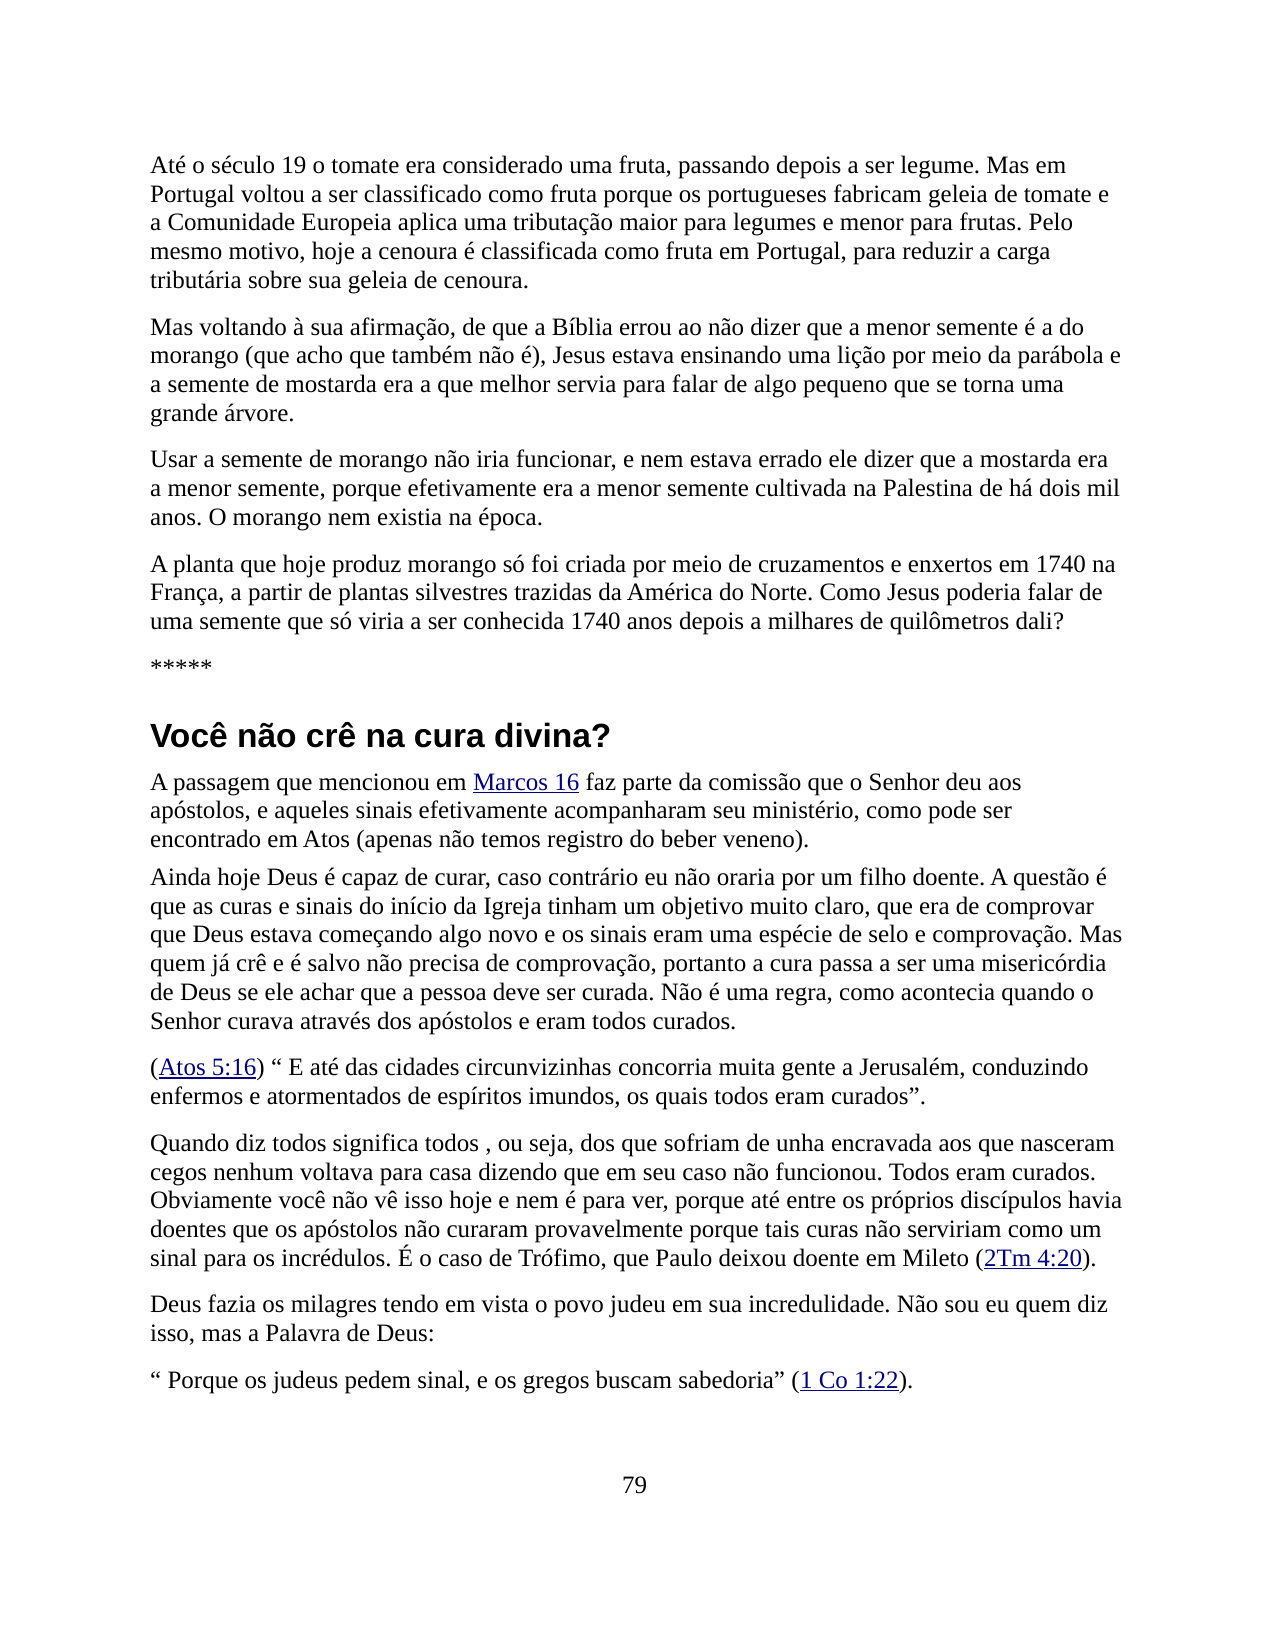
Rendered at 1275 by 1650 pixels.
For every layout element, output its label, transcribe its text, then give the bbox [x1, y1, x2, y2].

text ***** [150, 653, 1125, 682]
text A planta que hoje produz morango só foi criada por meio de cruzamentos e enxertos em 1740 na França, a partir de plantas silvestres trazidas da América do Norte. Como Jesus poderia falar de uma semente que só viria a ser conhecida 1740 anos depois a milhares de quilômetros dali? [150, 549, 1125, 635]
text (Atos 5:16) “ E até das cidades circunvizinhas concorria muita gente a Jerusalém, conduzindo enfermos e atormentados de espíritos imundos, os quais todos eram curados”. [150, 1052, 1125, 1110]
text Deus fazia os milagres tendo em vista o povo judeu em sua incredulidade. Não sou eu quem diz isso, mas a Palavra de Deus: [150, 1289, 1125, 1347]
text Ainda hoje Deus é capaz de curar, caso contrário eu não oraria por um filho doente. A questão é que as curas e sinais do início da Igreja tinham um objetivo muito claro, que era de comprovar que Deus estava começando algo novo e os sinais eram uma espécie de selo e comprovação. Mas quem já crê e é salvo não precisa de comprovação, portanto a cura passa a ser uma misericórdia de Deus se ele achar que a pessoa deve ser curada. Não é uma regra, como acontecia quando o Senhor curava através dos apóstolos e eram todos curados. [150, 862, 1125, 1034]
text Mas voltando à sua afirmação, de que a Bíblia errou ao não dizer que a menor semente é a do morango (que acho que também não é), Jesus estava ensinando uma lição por meio da parábola e a semente de mostarda era a que melhor servia para falar de algo pequeno que se torna uma grande árvore. [150, 312, 1125, 427]
text “ Porque os judeus pedem sinal, e os gregos buscam sabedoria” (1 Co 1:22). [150, 1365, 1125, 1394]
subtitle Você não crê na cura divina? [150, 716, 1125, 754]
text Até o século 19 o tomate era considerado uma fruta, passando depois a ser legume. Mas em Portugal voltou a ser classificado como fruta porque os portugueses fabricam geleia de tomate e a Comunidade Europeia aplica uma tributação maior para legumes e menor para frutas. Pelo mesmo motivo, hoje a cenoura é classificada como fruta em Portugal, para reduzir a carga tributária sobre sua geleia de cenoura. [150, 150, 1125, 294]
text Quando diz todos significa todos , ou seja, dos que sofriam de unha encravada aos que nasceram cegos nenhum voltava para casa dizendo que em seu caso não funcionou. Todos eram curados. Obviamente você não vê isso hoje e nem é para ver, porque até entre os próprios discípulos havia doentes que os apóstolos não curaram provavelmente porque tais curas não serviriam como um sinal para os incrédulos. É o caso de Trófimo, que Paulo deixou doente em Mileto (2Tm 4:20). [150, 1128, 1125, 1272]
text A passagem que mencionou em Marcos 16 faz parte da comissão que o Senhor deu aos apóstolos, e aqueles sinais efetivamente acompanharam seu ministério, como pode ser encontrado em Atos (apenas não temos registro do beber veneno). [150, 767, 1125, 853]
text Usar a semente de morango não iria funcionar, e nem estava errado ele dizer que a mostarda era a menor semente, porque efetivamente era a menor semente cultivada na Palestina de há dois mil anos. O morango nem existia na época. [150, 444, 1125, 531]
